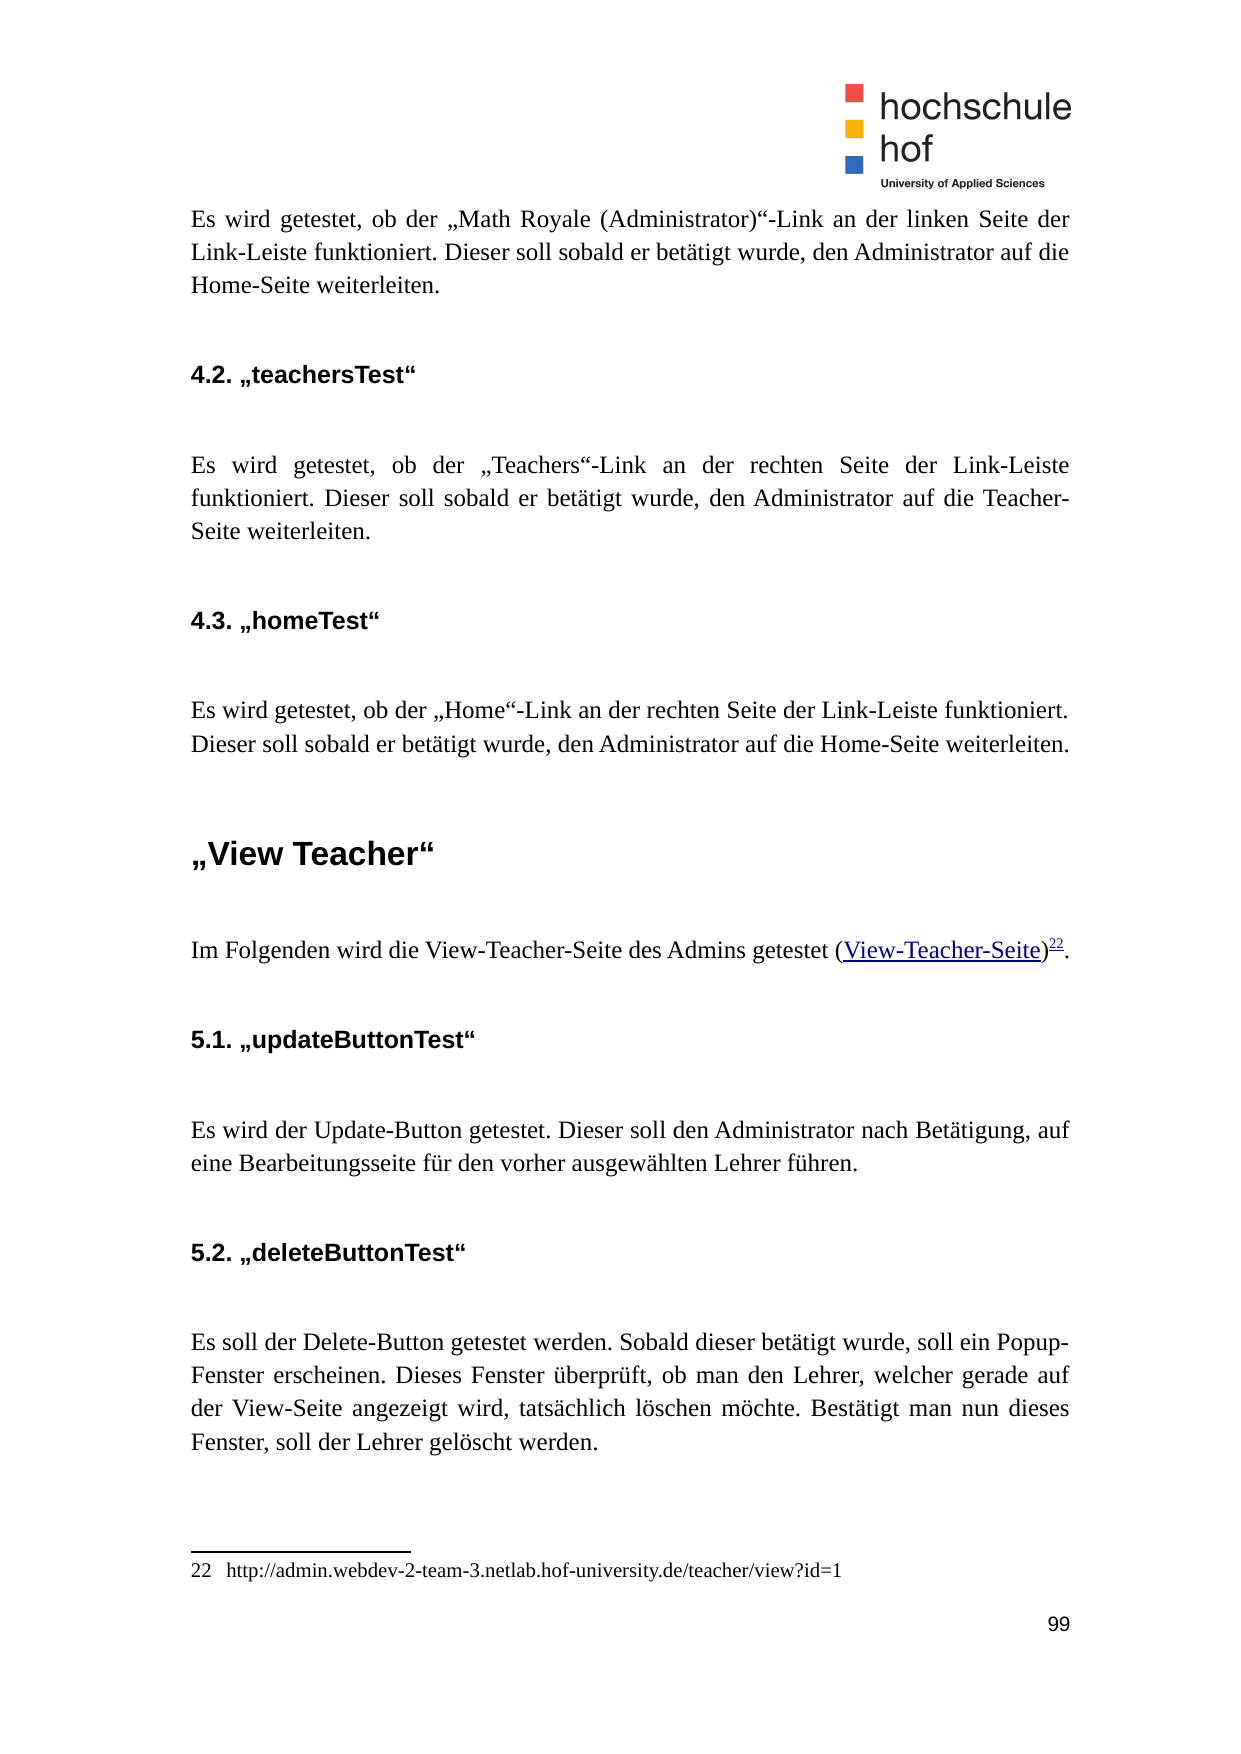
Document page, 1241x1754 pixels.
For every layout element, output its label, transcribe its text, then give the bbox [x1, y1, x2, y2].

text Es wird getestet, ob der „Home“-Link an der rechten Seite der Link-Leiste funktioniert. Dieser soll sobald er betätigt wurde, den Administrator auf die Home-Seite weiterleiten. [191, 696, 1070, 757]
text Es soll der Delete-Button getestet werden. Sobald dieser betätigt wurde, soll ein Popup-Fenster erscheinen. Dieses Fenster überprüft, ob man den Lehrer, welcher gerade auf der View-Seite angezeigt wird, tatsächlich löschen möchte. Bestätigt man nun dieses Fenster, soll der Lehrer gelöscht werden. [191, 1327, 1070, 1455]
text 5.1. „updateButtonTest“ [191, 1025, 1070, 1054]
text 4.3. „homeTest“ [191, 606, 1070, 634]
text Im Folgenden wird die View-Teacher-Seite des Admins getestet (View-Teacher-Seite). [191, 935, 1070, 964]
text http://admin.webdev-2-team-3.netlab.hof-university.de/teacher/view?id=1 [191, 1558, 1070, 1582]
text Es wird der Update-Button getestet. Dieser soll den Administrator nach Betätigung, auf eine Bearbeitungsseite für den vorher ausgewählten Lehrer führen. [191, 1115, 1070, 1177]
text 5.2. „deleteButtonTest“ [191, 1238, 1070, 1266]
text Es wird getestet, ob der „Math Royale (Administrator)“-Link an der linken Seite der Link-Leiste funktioniert. Dieser soll sobald er betätigt wurde, den Administrator auf die Home-Seite weiterleiten. [191, 204, 1070, 299]
text Es wird getestet, ob der „Teachers“-Link an der rechten Seite der Link-Leiste funktioniert. Dieser soll sobald er betätigt wurde, den Administrator auf die Teacher-Seite weiterleiten. [191, 450, 1070, 545]
picture [845, 84, 1071, 189]
text 4.2. „teachersTest“ [191, 360, 1070, 389]
subtitle „View Teacher“ [191, 833, 1070, 872]
